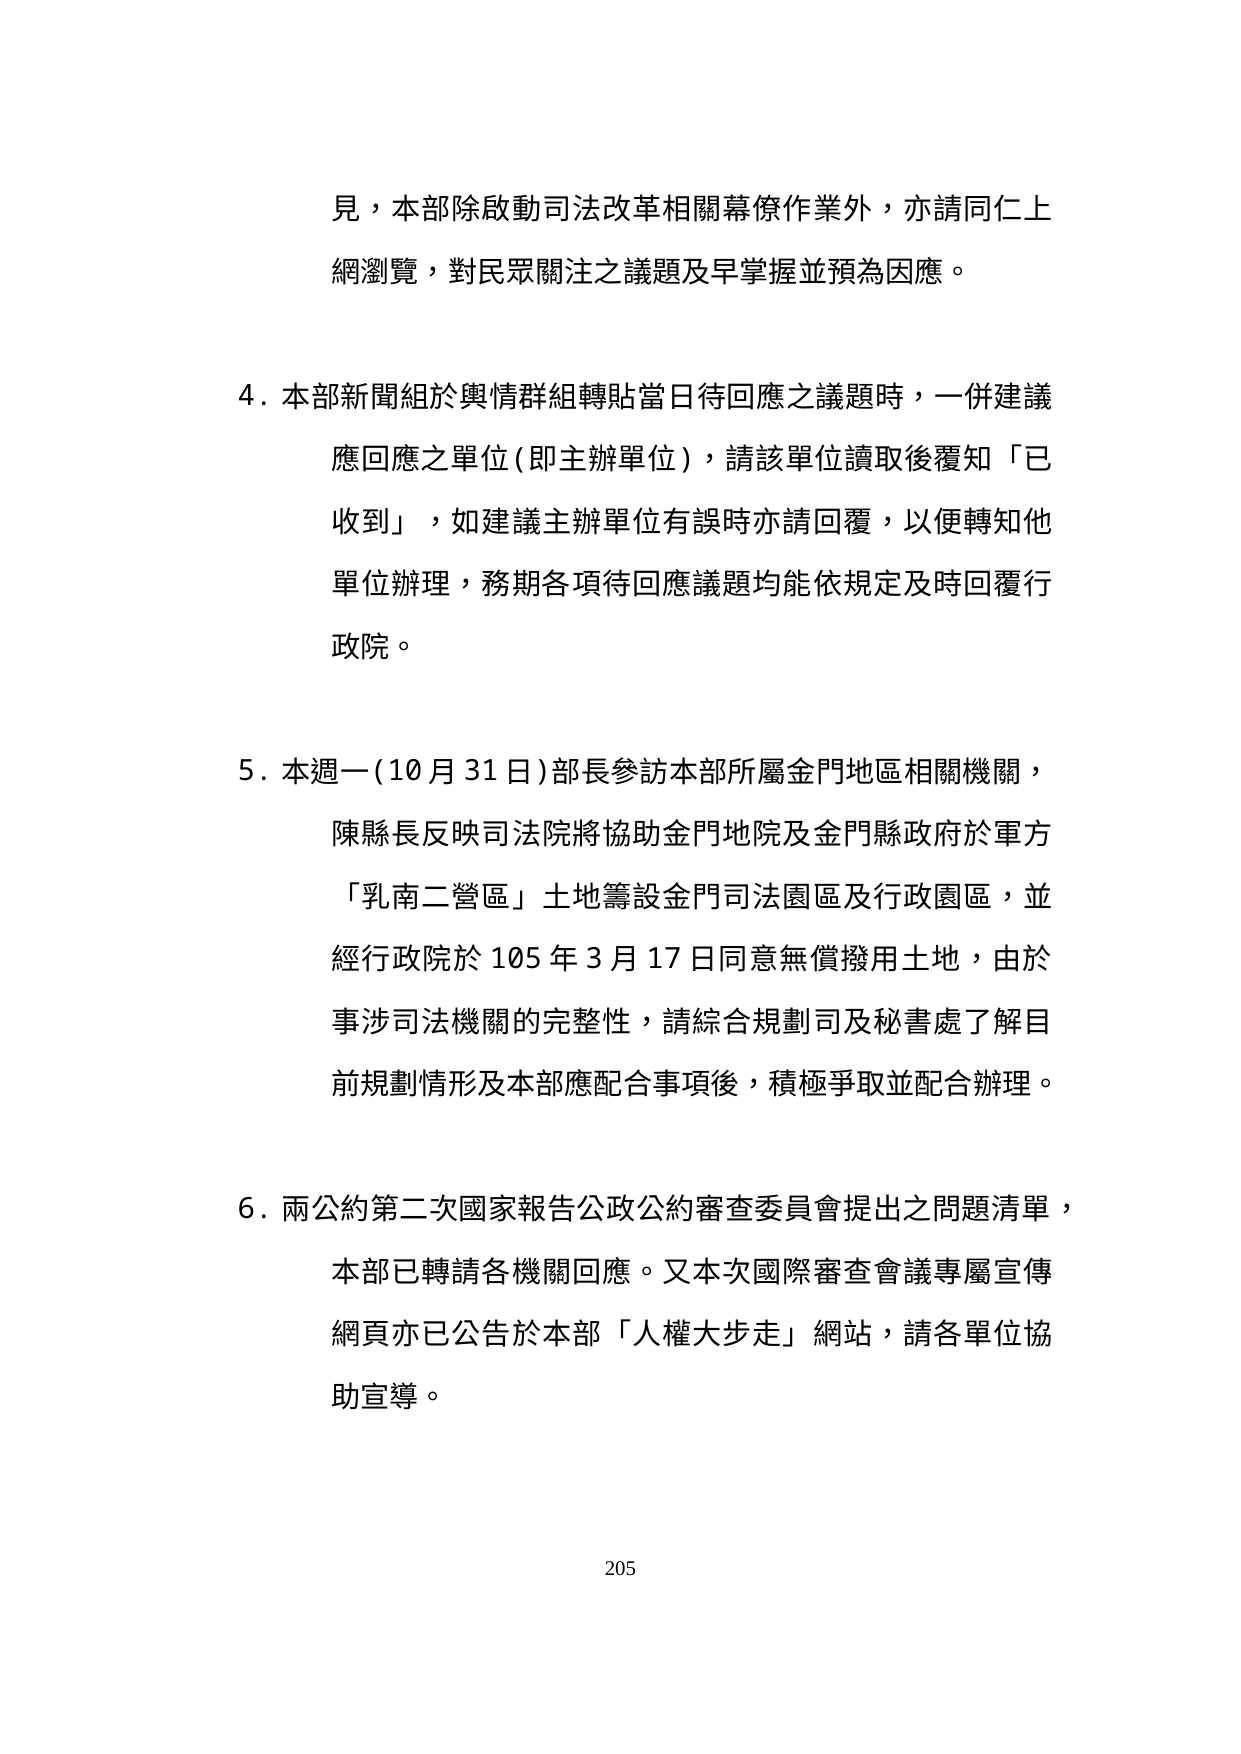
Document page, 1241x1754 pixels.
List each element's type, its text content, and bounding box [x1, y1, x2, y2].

list 本部新聞組於輿情群組轉貼當日待回應之議題時，一併建議應回應之單位(即主辦單位)，請該單位讀取後覆知「已收到」，如建議主辦單位有誤時亦請回覆，以便轉知他單位辦理，務期各項待回應議題均能依規定及時回覆行政院。 [237, 353, 1053, 665]
list 本週一(10月31日)部長參訪本部所屬金門地區相關機關，陳縣長反映司法院將協助金門地院及金門縣政府於軍方「乳南二營區」土地籌設金門司法園區及行政園區，並經行政院於105年3月17日同意無償撥用土地，由於事涉司法機關的完整性，請綜合規劃司及秘書處了解目前規劃情形及本部應配合事項後，積極爭取並配合辦理。 [237, 728, 1053, 1103]
list 兩公約第二次國家報告公政公約審查委員會提出之問題清單，本部已轉請各機關回應。又本次國際審查會議專屬宣傳網頁亦已公告於本部「人權大步走」網站，請各單位協助宣導。 [237, 1165, 1053, 1415]
list 見，本部除啟動司法改革相關幕僚作業外，亦請同仁上網瀏覽，對民眾關注之議題及早掌握並預為因應。 [237, 165, 1053, 290]
